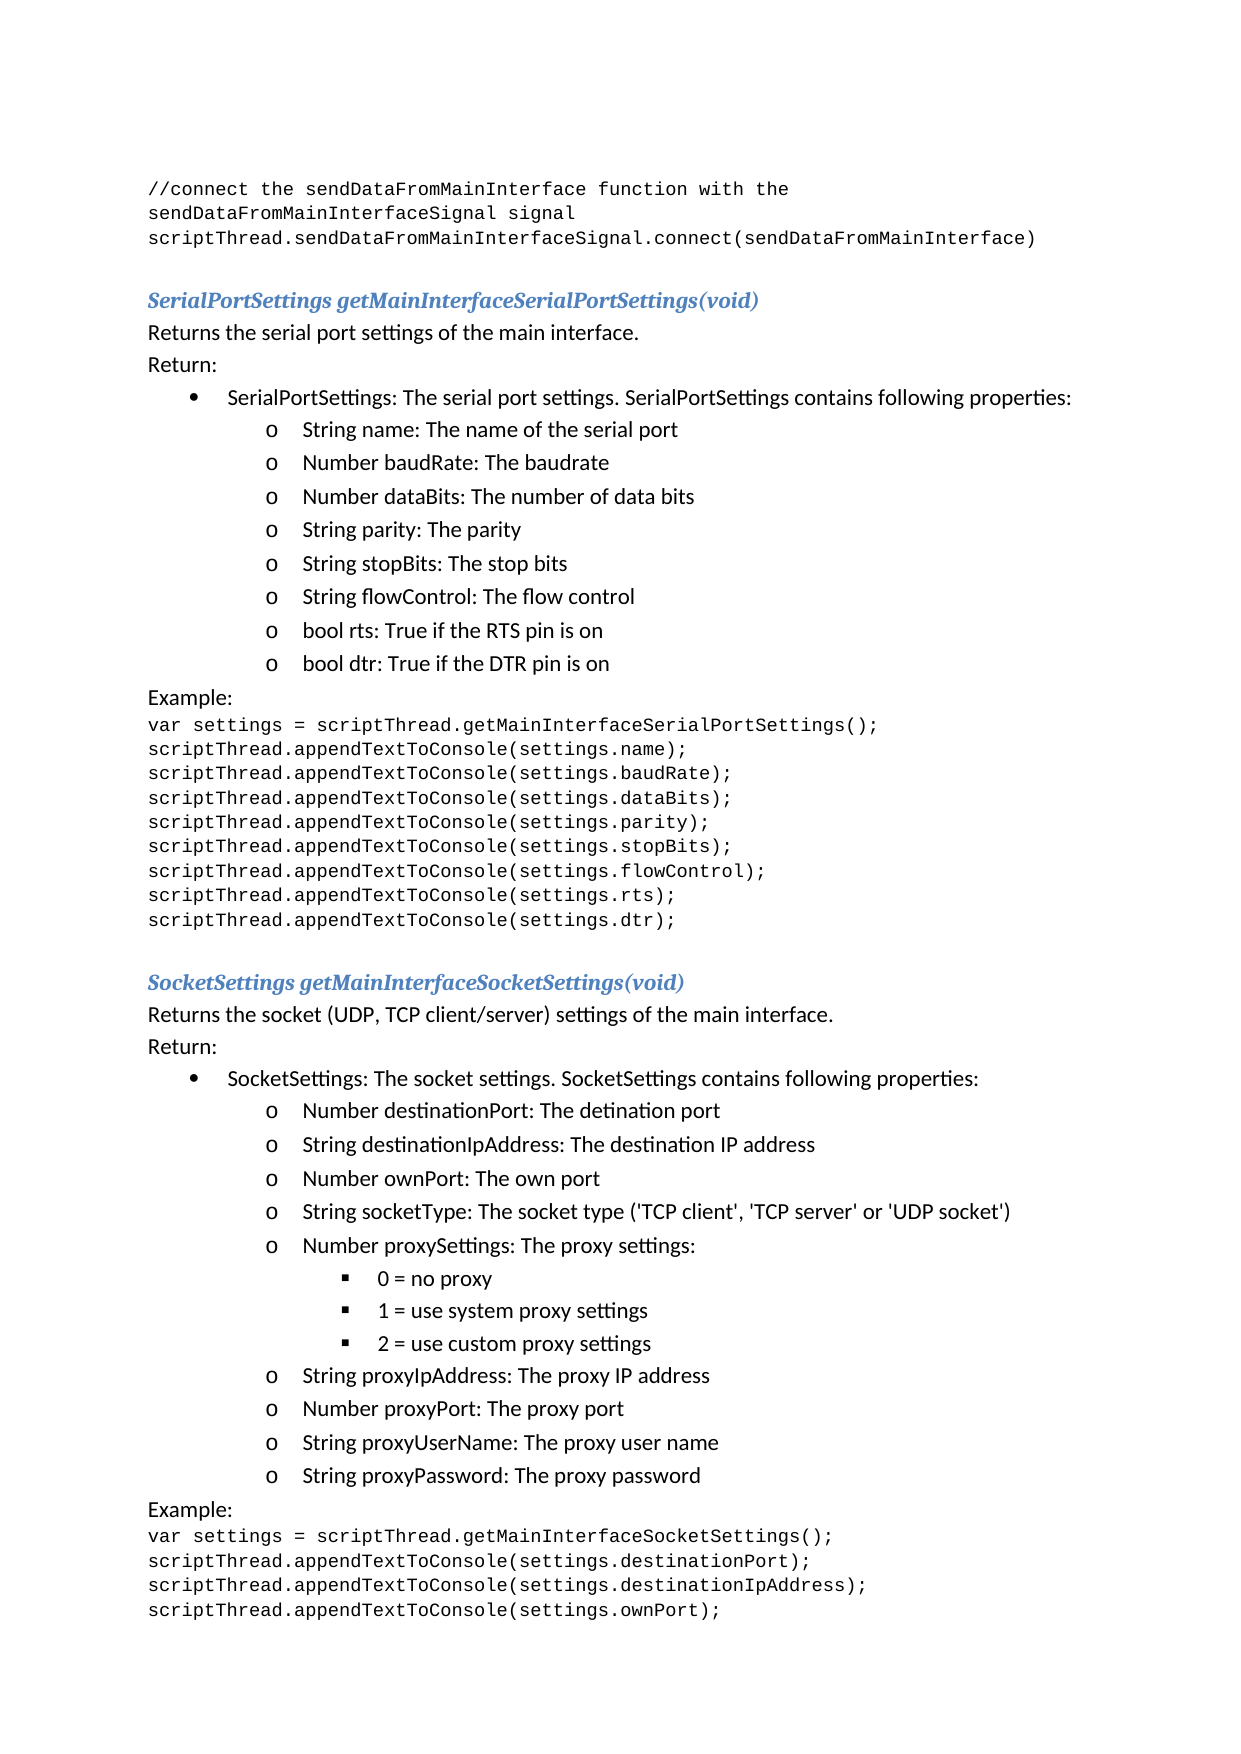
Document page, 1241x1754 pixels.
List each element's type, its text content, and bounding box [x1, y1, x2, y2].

text Return: [148, 1032, 1093, 1060]
list SerialPortSettings: The serial port settings. SerialPortSettings contains following properties: [190, 383, 1093, 411]
text //connect the sendDataFromMainInterface function with the sendDataFromMainInterfaceSignal signal [148, 180, 1093, 225]
subtitle SerialPortSettings getMainInterfaceSerialPortSettings(void) [148, 288, 1093, 314]
list String destinationIpAddress: The destination IP address [265, 1130, 1093, 1159]
list String stopBits: The stop bits [265, 549, 1093, 578]
text Returns the serial port settings of the main interface. [148, 318, 1093, 346]
list bool dtr: True if the DTR pin is on [265, 649, 1093, 679]
list Number destinationPort: The detination port [265, 1097, 1093, 1126]
text Example: [148, 1495, 1093, 1523]
subtitle SocketSettings getMainInterfaceSocketSettings(void) [148, 970, 1093, 996]
text scriptThread.appendTextToConsole(settings.dtr); [148, 910, 1093, 932]
list 0 = no proxy [340, 1264, 1093, 1292]
text scriptThread.appendTextToConsole(settings.parity); [148, 813, 1093, 834]
list Number proxyPort: The proxy port [265, 1394, 1093, 1423]
text scriptThread.appendTextToConsole(settings.ownPort); [148, 1600, 1093, 1622]
text scriptThread.appendTextToConsole(settings.stopBits); [148, 837, 1093, 858]
list String proxyPassword: The proxy password [265, 1461, 1093, 1491]
text var settings = scriptThread.getMainInterfaceSocketSettings(); [148, 1527, 1093, 1548]
text scriptThread.appendTextToConsole(settings.baudRate); [148, 764, 1093, 785]
list Number proxySettings: The proxy settings: [265, 1231, 1093, 1260]
list Number baudRate: The baudrate [265, 448, 1093, 477]
list Number ownPort: The own port [265, 1164, 1093, 1193]
list String proxyIpAddress: The proxy IP address [265, 1361, 1093, 1390]
list 2 = use custom proxy settings [340, 1329, 1093, 1357]
list 1 = use system proxy settings [340, 1296, 1093, 1324]
text scriptThread.appendTextToConsole(settings.dataBits); [148, 788, 1093, 810]
text scriptThread.appendTextToConsole(settings.name); [148, 740, 1093, 761]
list bool rts: True if the RTS pin is on [265, 616, 1093, 645]
list String proxyUserName: The proxy user name [265, 1428, 1093, 1457]
list String name: The name of the serial port [265, 415, 1093, 444]
list SocketSettings: The socket settings. SocketSettings contains following properties: [190, 1064, 1093, 1092]
text scriptThread.appendTextToConsole(settings.destinationPort); [148, 1552, 1093, 1573]
text scriptThread.appendTextToConsole(settings.destinationIpAddress); [148, 1576, 1093, 1597]
text scriptThread.sendDataFromMainInterfaceSignal.connect(sendDataFromMainInterface) [148, 228, 1093, 250]
text Example: [148, 683, 1093, 711]
list String flowControl: The flow control [265, 582, 1093, 612]
text scriptThread.appendTextToConsole(settings.rts); [148, 886, 1093, 907]
list String socketType: The socket type ('TCP client', 'TCP server' or 'UDP socket') [265, 1197, 1093, 1226]
text scriptThread.appendTextToConsole(settings.flowControl); [148, 862, 1093, 883]
list Number dataBits: The number of data bits [265, 482, 1093, 511]
text Return: [148, 350, 1093, 378]
text var settings = scriptThread.getMainInterfaceSerialPortSettings(); [148, 715, 1093, 737]
list String parity: The parity [265, 515, 1093, 544]
text Returns the socket (UDP, TCP client/server) settings of the main interface. [148, 1000, 1093, 1028]
